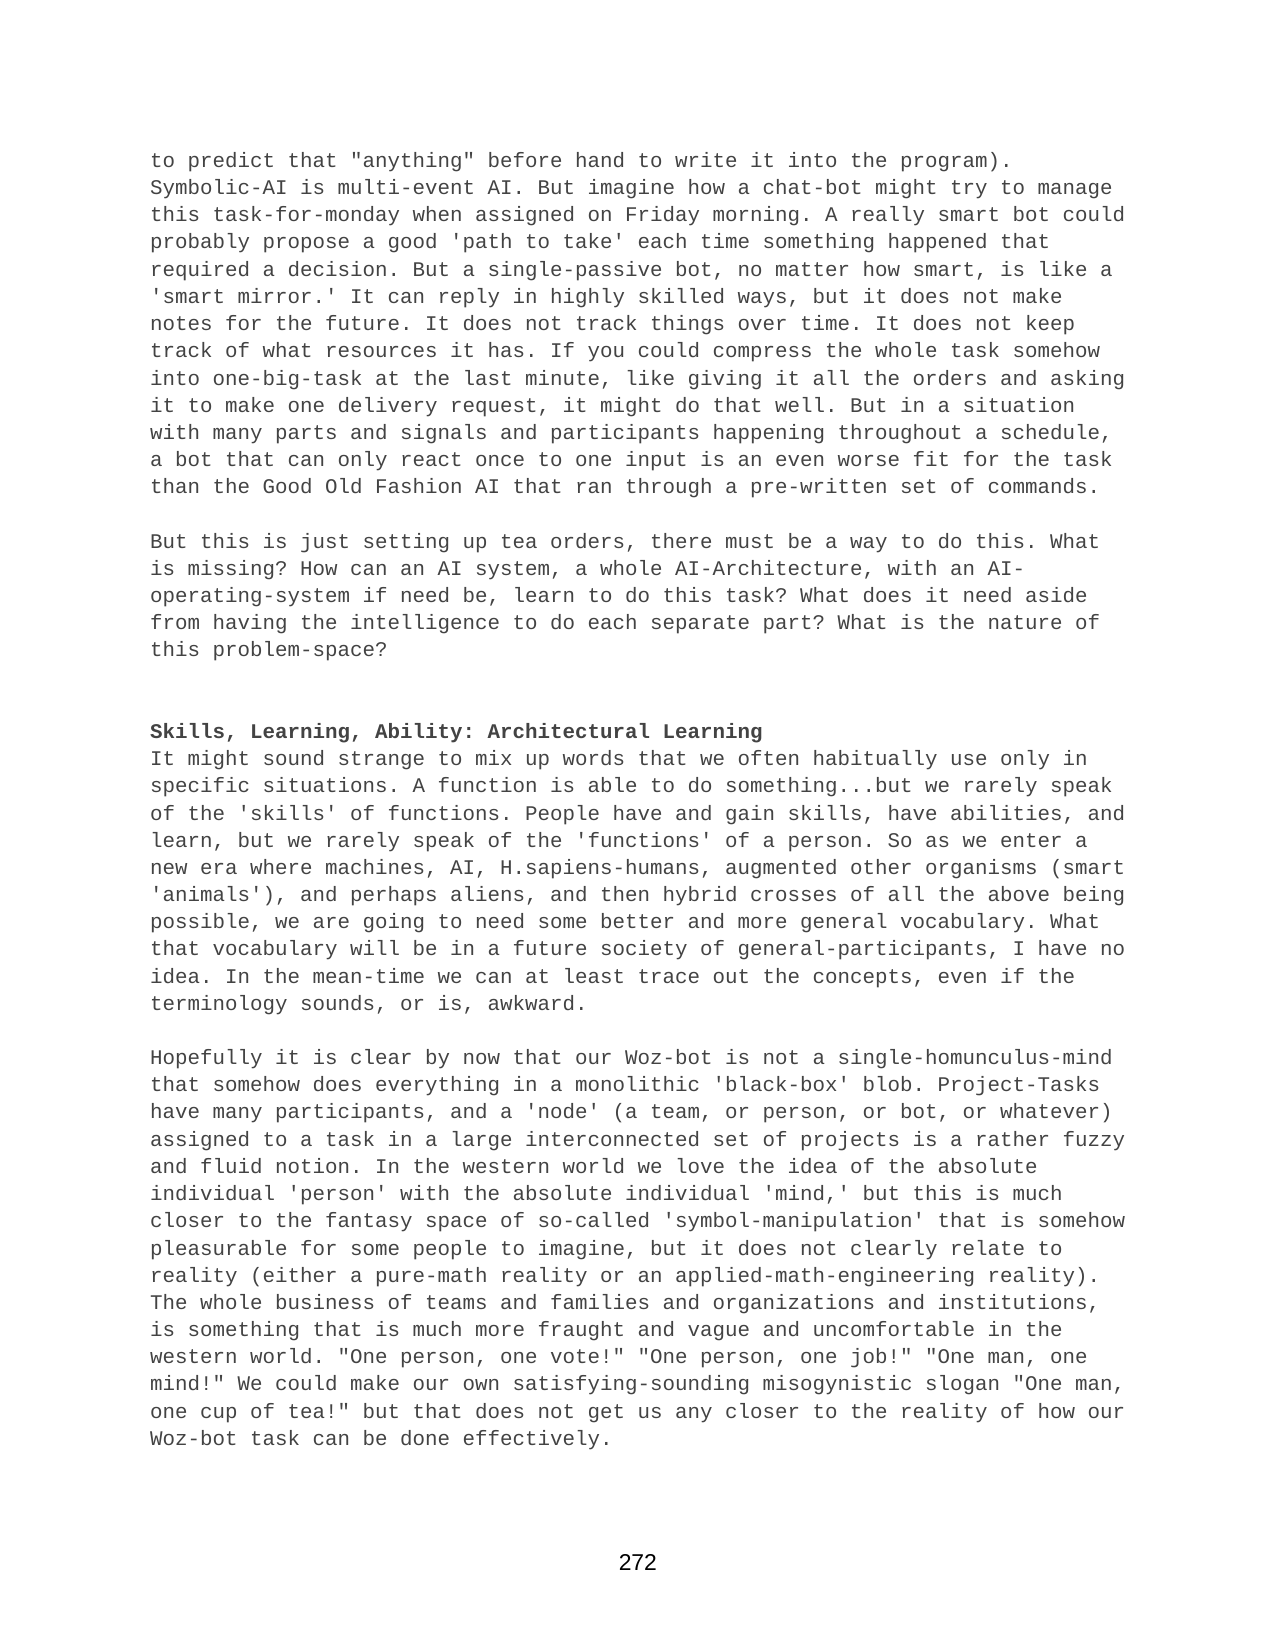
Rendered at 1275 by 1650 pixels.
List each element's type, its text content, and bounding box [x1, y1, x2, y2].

text It might sound strange to mix up words that we often habitually use only in specific situations. A function is able to do something...but we rarely speak of the 'skills' of functions. People have and gain skills, have abilities, and learn, but we rarely speak of the 'functions' of a person. So as we enter a new era where machines, AI, H.sapiens-humans, augmented other organisms (smart 'animals'), and perhaps aliens, and then hybrid crosses of all the above being possible, we are going to need some better and more general vocabulary. What that vocabulary will be in a future society of general-participants, I have no idea. In the mean-time we can at least trace out the concepts, even if the terminology sounds, or is, awkward. [150, 748, 1125, 1016]
text But this is just setting up tea orders, there must be a way to do this. What is missing? How can an AI system, a whole AI-Architecture, with an AI-operating-system if need be, learn to do this task? What does it need aside from having the intelligence to do each separate part? What is the nature of this problem-space? [150, 531, 1125, 663]
text to predict that "anything" before hand to write it into the program). Symbolic-AI is multi-event AI. But imagine how a chat-bot might try to manage this task-for-monday when assigned on Friday morning. A really smart bot could probably propose a good 'path to take' each time something happened that required a decision. But a single-passive bot, no matter how smart, is like a 'smart mirror.' It can reply in highly skilled ways, but it does not make notes for the future. It does not track things over time. It does not keep track of what resources it has. If you could compress the whole task somehow into one-big-task at the last minute, like giving it all the orders and asking it to make one delivery request, it might do that well. But in a situation with many parts and signals and participants happening throughout a schedule, a bot that can only react once to one input is an even worse fit for the task than the Good Old Fashion AI that ran through a pre-written set of commands. [150, 150, 1125, 500]
text Hopefully it is clear by now that our Woz-bot is not a single-homunculus-mind that somehow does everything in a monolithic 'black-box' blob. Project-Tasks have many participants, and a 'node' (a team, or person, or bot, or whatever) assigned to a task in a large interconnected set of projects is a rather fuzzy and fluid notion. In the western world we love the idea of the absolute individual 'person' with the absolute individual 'mind,' but this is much closer to the fantasy space of so-called 'symbol-manipulation' that is somehow pleasurable for some people to imagine, but it does not clearly relate to reality (either a pure-math reality or an applied-math-engineering reality). The whole business of teams and families and organizations and institutions, is something that is much more fraught and vague and uncomfortable in the western world. "One person, one vote!" "One person, one job!" "One man, one mind!" We could make our own satisfying-sounding misogynistic slogan "One man, one cup of tea!" but that does not get us any closer to the reality of how our Woz-bot task can be done effectively. [150, 1047, 1125, 1451]
text Skills, Learning, Ability: Architectural Learning [150, 721, 1125, 744]
